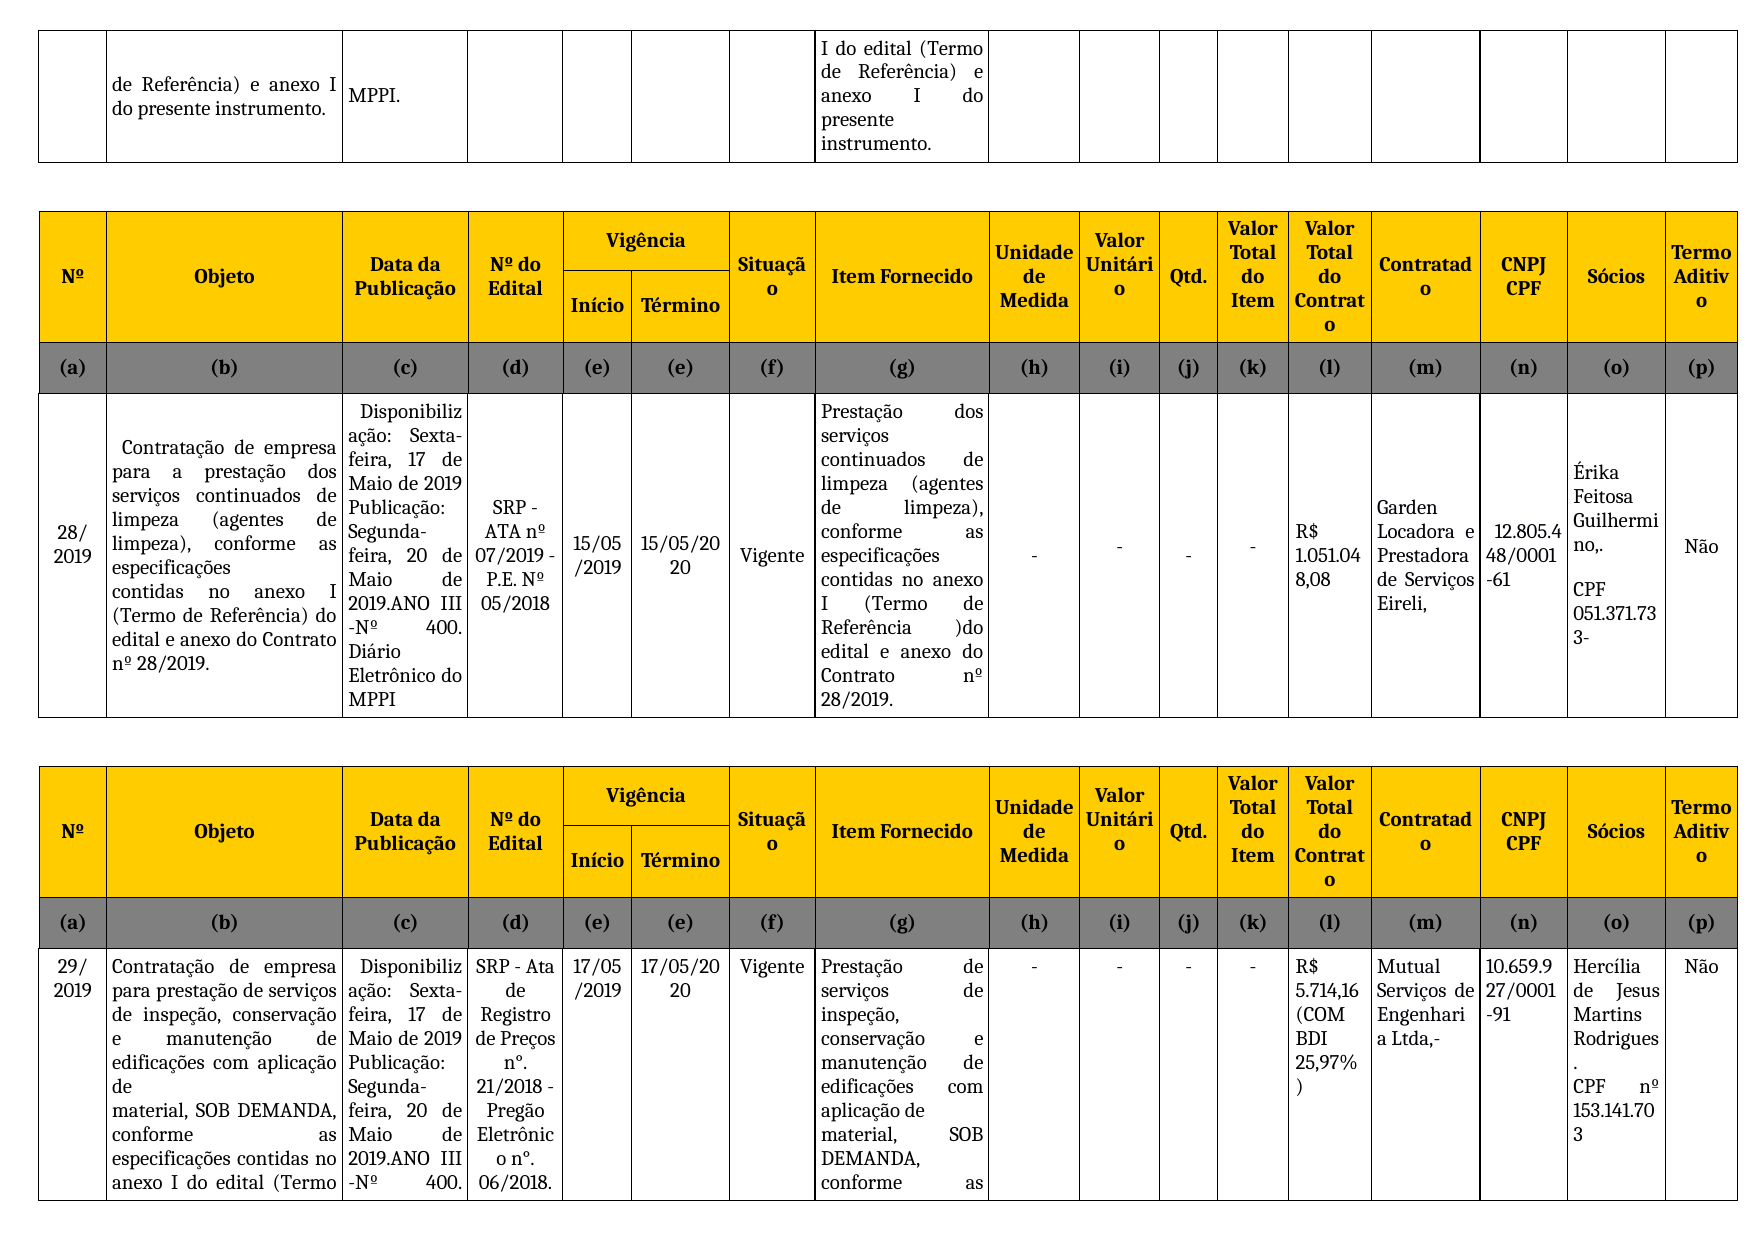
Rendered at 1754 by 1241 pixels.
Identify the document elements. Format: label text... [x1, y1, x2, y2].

table_cell Término [632, 271, 729, 342]
table_cell Vigente [730, 949, 814, 1200]
table_header Termo Aditivo [1666, 767, 1737, 897]
table_header Nº [40, 767, 106, 897]
table_cell (e) [632, 343, 729, 393]
table_cell (o) [1568, 343, 1665, 393]
table_header Valor Total do Contrato [1289, 767, 1371, 897]
table_cell (d) [469, 898, 563, 948]
table_header Objeto [107, 212, 342, 342]
table_cell (e) [564, 898, 631, 948]
table_header Unidade de Medida [990, 767, 1079, 897]
table_cell (m) [1372, 343, 1480, 393]
table_cell (a) [40, 343, 106, 393]
table_header Data da Publicação [343, 767, 468, 897]
table_cell R$ 5.714,16 (COM BDI 25,97%) [1289, 949, 1371, 1200]
table_header Objeto [107, 767, 342, 897]
table_cell (p) [1666, 343, 1737, 393]
table_cell R$ 1.051.048,08 [1289, 394, 1371, 717]
table_cell (g) [816, 898, 989, 948]
table_header Nº [40, 212, 106, 342]
table_cell (a) [40, 898, 106, 948]
table_cell MPPI. [343, 31, 467, 162]
table_cell [1666, 31, 1737, 162]
table_cell (i) [1080, 898, 1159, 948]
table_cell Vigente [730, 394, 814, 717]
table_cell [1481, 31, 1567, 162]
table_header Qtd. [1160, 212, 1217, 342]
table_cell (b) [107, 343, 342, 393]
table_cell [468, 31, 562, 162]
table_cell Disponibilização: Sexta-feira, 17 de Maio de 2019 Publicação: Segunda-feira, 20 de Maio de 2019.ANO III -Nº 400. Diário Eletrônico do MPPI [343, 394, 467, 717]
table_cell (j) [1160, 343, 1217, 393]
table_header Situação [730, 767, 815, 897]
table_cell (f) [730, 898, 815, 948]
table_cell (j) [1160, 898, 1217, 948]
table_cell - [1218, 949, 1288, 1200]
table_cell (i) [1080, 343, 1159, 393]
table_cell (m) [1372, 898, 1480, 948]
table_cell - [1160, 394, 1217, 717]
table_cell Contratação de empresa para a prestação dos serviços continuados de limpeza (agentes de limpeza), conforme as especificações contidas no anexo I (Termo de Referência) do edital e anexo do Contrato nº 28/2019. [107, 394, 342, 717]
table_cell 28/ 2019 [39, 394, 106, 717]
table_cell (k) [1218, 898, 1288, 948]
table_header Valor Total do Contrato [1289, 212, 1371, 342]
table_header Vigência [564, 767, 729, 825]
table_header Sócios [1568, 767, 1665, 897]
table_cell (l) [1289, 898, 1371, 948]
table_header Valor Unitário [1080, 212, 1159, 342]
table_cell Disponibilização: Sexta-feira, 17 de Maio de 2019 Publicação: Segunda-feira, 20 de Maio de 2019.ANO III -Nº 400. [343, 949, 467, 1200]
table_cell (n) [1481, 343, 1567, 393]
table_header Valor Unitário [1080, 767, 1159, 897]
table_cell (c) [343, 898, 468, 948]
table_cell Hercília de Jesus Martins Rodrigues. CPF nº 153.141.703 [1568, 949, 1665, 1200]
table_header Sócios [1568, 212, 1665, 342]
table_cell Garden Locadora e Prestadora de Serviços Eireli, [1372, 394, 1479, 717]
table_cell [632, 31, 729, 162]
table_cell Início [564, 271, 631, 342]
table_cell 17/05/2019 [563, 949, 631, 1200]
table_cell de Referência) e anexo I do presente instrumento. [107, 31, 342, 162]
table_cell SRP - ATA nº 07/2019 - P.E. Nº 05/2018 [468, 394, 562, 717]
table_cell [39, 31, 106, 162]
table_cell - [1080, 394, 1159, 717]
table_cell Início [564, 826, 631, 897]
table_cell 17/05/2020 [632, 949, 729, 1200]
table_cell Prestação de serviços de inspeção, conservação e manutenção de edificações com aplicação de material, SOB DEMANDA, conforme as [816, 949, 988, 1200]
table_header Item Fornecido [816, 212, 989, 342]
table_header Situação [730, 212, 815, 342]
table_cell [1372, 31, 1479, 162]
table_header Vigência [564, 212, 729, 270]
table_cell 12.805.448/0001-61 [1481, 394, 1567, 717]
table_cell [1568, 31, 1665, 162]
table_cell - [989, 394, 1079, 717]
table_header Valor Total do Item [1218, 767, 1288, 897]
table_cell - [1080, 949, 1159, 1200]
table_cell (o) [1568, 898, 1665, 948]
table_cell Mutual Serviços de Engenharia Ltda,- [1372, 949, 1479, 1200]
table_header CNPJ CPF [1481, 212, 1567, 342]
table_cell Não [1666, 949, 1737, 1200]
table_cell 15/05/2019 [563, 394, 631, 717]
table_cell Prestação dos serviços continuados de limpeza (agentes de limpeza), conforme as especificações contidas no anexo I (Termo de Referência )do edital e anexo do Contrato nº 28/2019. [816, 394, 988, 717]
table_cell - [1160, 949, 1217, 1200]
table_cell (h) [990, 343, 1079, 393]
table_cell (d) [469, 343, 563, 393]
table_cell (b) [107, 898, 342, 948]
table_cell SRP - Ata de Registro de Preços n°. 21/2018 - Pregão Eletrônico n°. 06/2018. [468, 949, 562, 1200]
table_cell - [1218, 31, 1288, 162]
table_header Data da Publicação [343, 212, 468, 342]
table_header Qtd. [1160, 767, 1217, 897]
table_header Nº do Edital [469, 767, 563, 897]
table_header Termo Aditivo [1666, 212, 1737, 342]
table_header Valor Total do Item [1218, 212, 1288, 342]
table_cell (n) [1481, 898, 1567, 948]
table_cell Término [632, 826, 729, 897]
table_cell - [1160, 31, 1217, 162]
table_cell (h) [990, 898, 1079, 948]
table_cell [563, 31, 631, 162]
table_cell Contratação de empresa para prestação de serviços de inspeção, conservação e manutenção de edificações com aplicação de material, SOB DEMANDA, conforme as especificações contidas no anexo I do edital (Termo [107, 949, 342, 1200]
table_cell - [1218, 394, 1288, 717]
table_cell (p) [1666, 898, 1737, 948]
table_cell (e) [632, 898, 729, 948]
table_header Contratado [1372, 212, 1480, 342]
table_cell (c) [343, 343, 468, 393]
table_header Item Fornecido [816, 767, 989, 897]
table_header Nº do Edital [469, 212, 563, 342]
table_header CNPJ CPF [1481, 767, 1567, 897]
table_header Unidade de Medida [990, 212, 1079, 342]
table_cell I do edital (Termo de Referência) e anexo I do presente instrumento. [816, 31, 988, 162]
table_cell Não [1666, 394, 1737, 717]
table_cell 29/ 2019 [39, 949, 106, 1200]
table_cell 10.659.927/0001-91 [1481, 949, 1567, 1200]
table_cell (g) [816, 343, 989, 393]
table_cell [730, 31, 814, 162]
table_cell - [989, 31, 1079, 162]
table_cell (e) [564, 343, 631, 393]
table_cell Érika Feitosa Guilhermino,. CPF 051.371.733- [1568, 394, 1665, 717]
table_cell (k) [1218, 343, 1288, 393]
table_cell 15/05/2020 [632, 394, 729, 717]
table_header Contratado [1372, 767, 1480, 897]
table_cell (l) [1289, 343, 1371, 393]
table_cell (f) [730, 343, 815, 393]
table_cell [1289, 31, 1371, 162]
table_cell - [1080, 31, 1159, 162]
table_cell - [989, 949, 1079, 1200]
